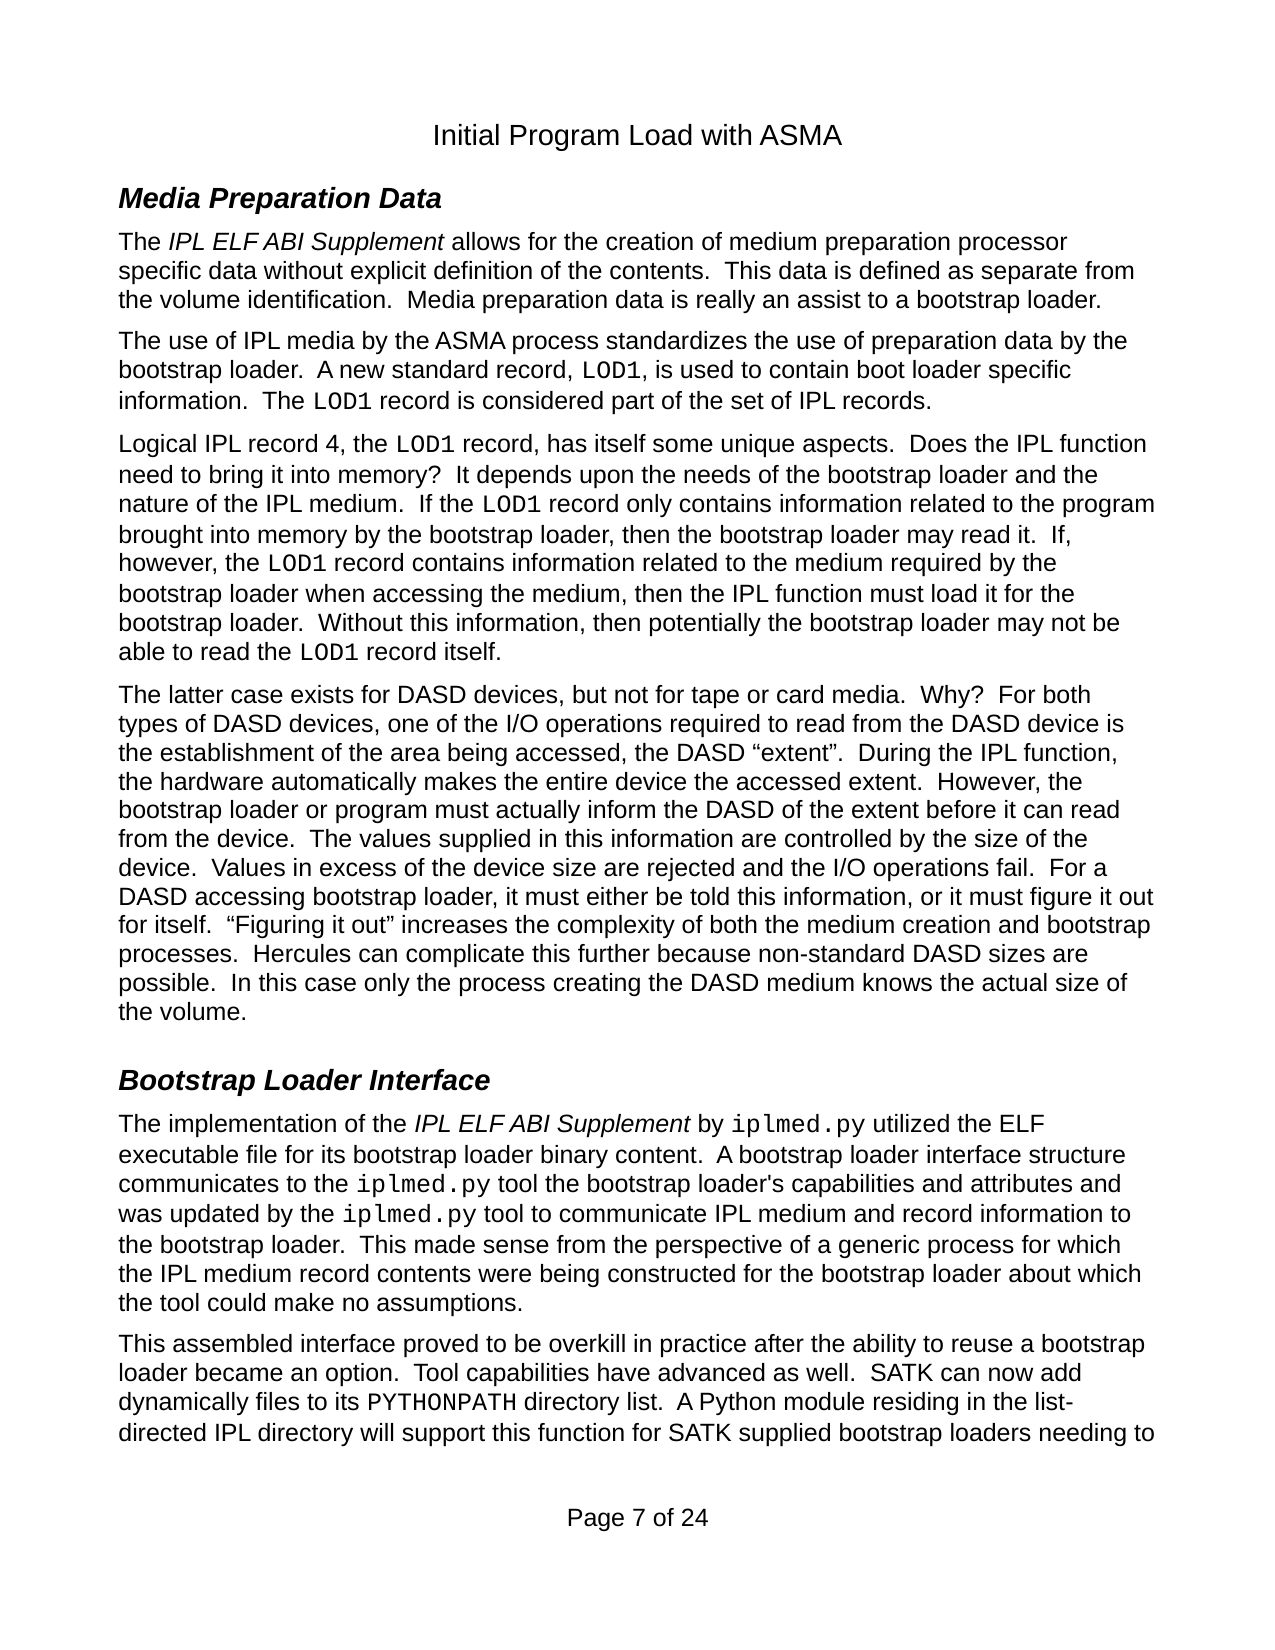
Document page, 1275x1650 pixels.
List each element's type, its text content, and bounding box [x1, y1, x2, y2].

subtitle Media Preparation Data [118, 181, 1157, 215]
text Logical IPL record 4, the LOD1 record, has itself some unique aspects. Does the IPL function need to bring it into memory? It depends upon the needs of the bootstrap loader and the nature of the IPL medium. If the LOD1 record only contains information related to the program brought into memory by the bootstrap loader, then the bootstrap loader may read it. If, however, the LOD1 record contains information related to the medium required by the bootstrap loader when accessing the medium, then the IPL function must load it for the bootstrap loader. Without this information, then potentially the bootstrap loader may not be able to read the LOD1 record itself. [118, 429, 1157, 668]
text The implementation of the IPL ELF ABI Supplement by iplmed.py utilized the ELF executable file for its bootstrap loader binary content. A bootstrap loader interface structure communicates to the iplmed.py tool the bootstrap loader's capabilities and attributes and was updated by the iplmed.py tool to communicate IPL medium and record information to the bootstrap loader. This made sense from the perspective of a generic process for which the IPL medium record contents were being constructed for the bootstrap loader about which the tool could make no assumptions. [118, 1109, 1157, 1317]
subtitle Bootstrap Loader Interface [118, 1063, 1157, 1096]
text The IPL ELF ABI Supplement allows for the creation of medium preparation processor specific data without explicit definition of the contents. This data is defined as separate from the volume identification. Media preparation data is really an assist to a bootstrap loader. [118, 227, 1157, 313]
text The use of IPL media by the ASMA process standardizes the use of preparation data by the bootstrap loader. A new standard record, LOD1, is used to contain boot loader specific information. The LOD1 record is considered part of the set of IPL records. [118, 326, 1157, 417]
text The latter case exists for DASD devices, but not for tape or card media. Why? For both types of DASD devices, one of the I/O operations required to read from the DASD device is the establishment of the area being accessed, the DASD “extent”. During the IPL function, the hardware automatically makes the entire device the accessed extent. However, the bootstrap loader or program must actually inform the DASD of the extent before it can read from the device. The values supplied in this information are controlled by the size of the device. Values in excess of the device size are rejected and the I/O operations fail. For a DASD accessing bootstrap loader, it must either be told this information, or it must figure it out for itself. “Figuring it out” increases the complexity of both the medium creation and bootstrap processes. Hercules can complicate this further because non-standard DASD sizes are possible. In this case only the process creating the DASD medium knows the actual size of the volume. [118, 680, 1157, 1025]
text This assembled interface proved to be overkill in practice after the ability to reuse a bootstrap loader became an option. Tool capabilities have advanced as well. SATK can now add dynamically files to its PYTHONPATH directory list. A Python module residing in the list-directed IPL directory will support this function for SATK supplied bootstrap loaders needing to [118, 1329, 1157, 1446]
